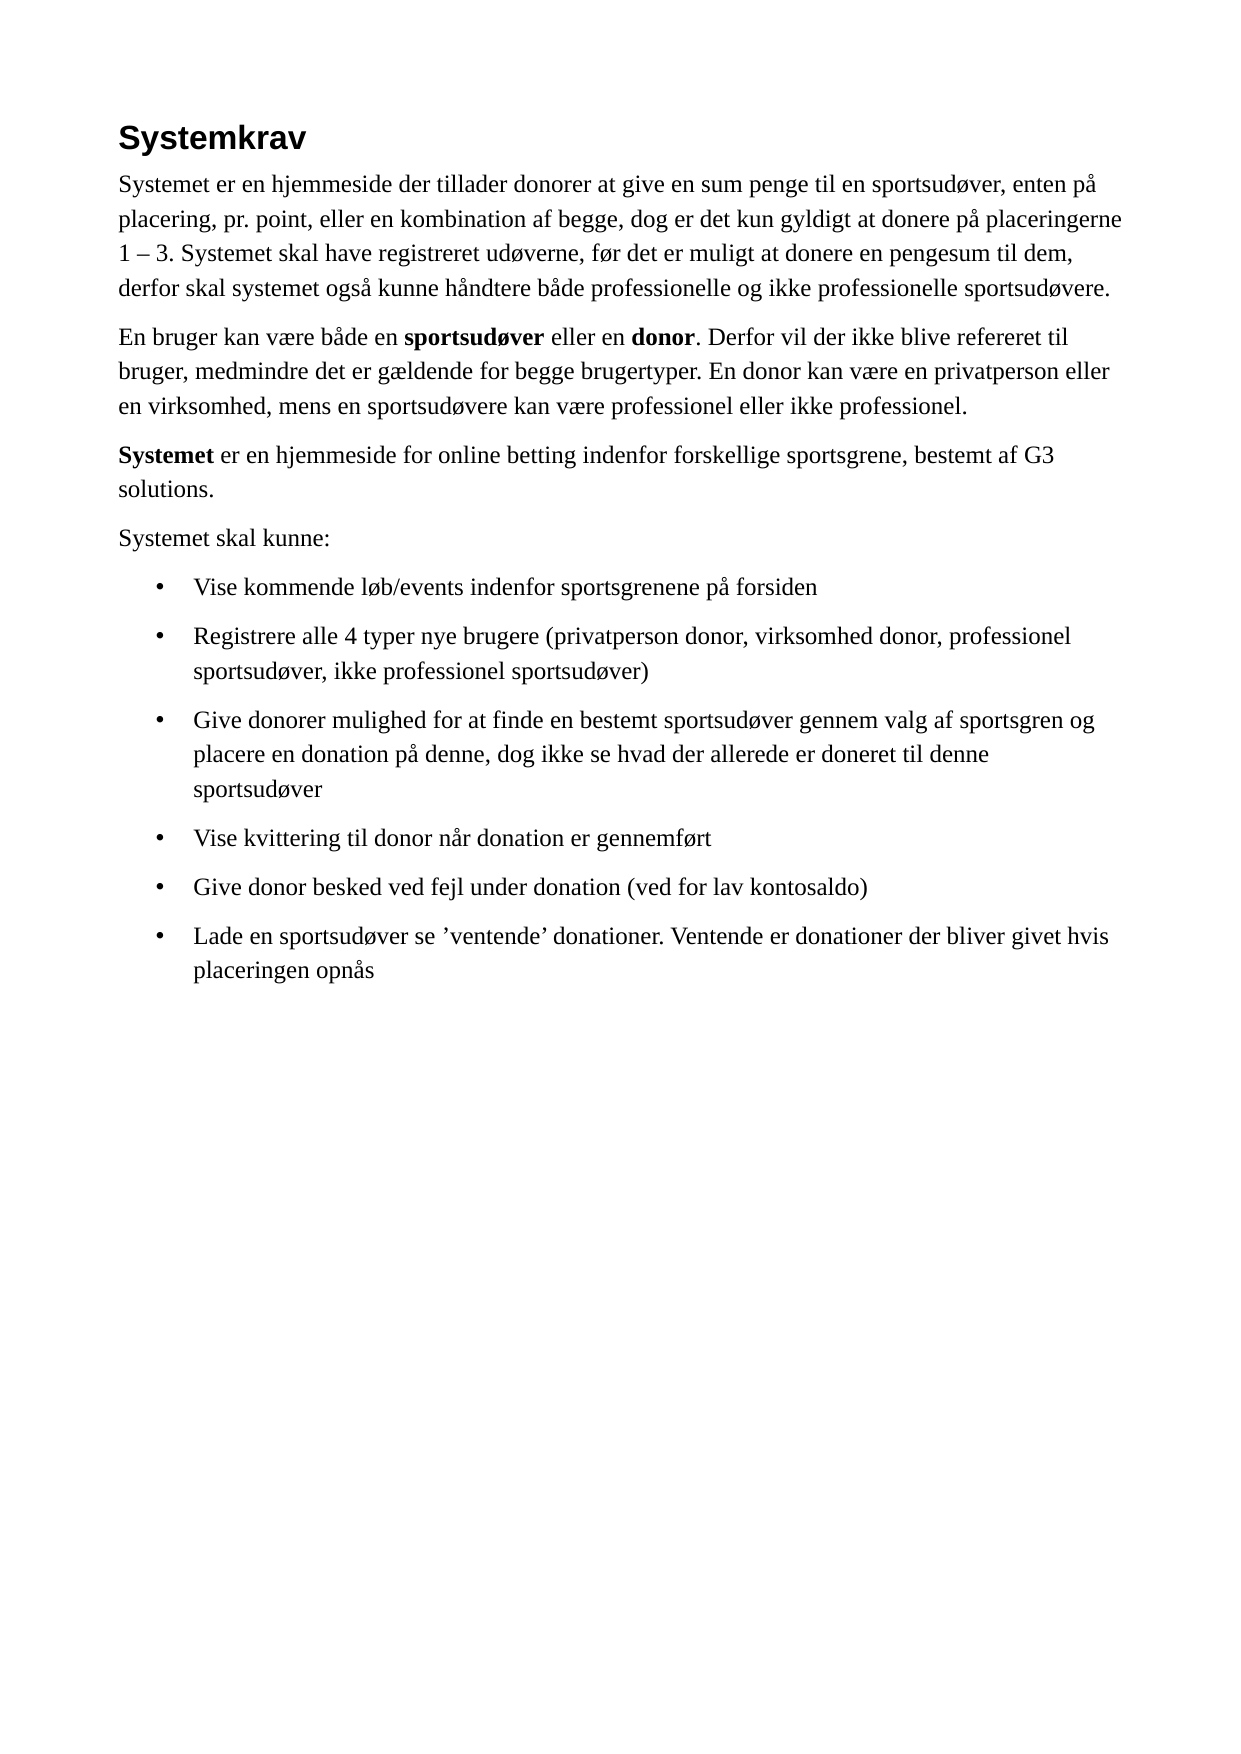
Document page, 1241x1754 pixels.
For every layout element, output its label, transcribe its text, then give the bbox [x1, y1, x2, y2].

list Registrere alle 4 typer nye brugere (privatperson donor, virksomhed donor, professionel sportsudøver, ikke professionel sportsudøver) [156, 621, 1122, 685]
list Give donor besked ved fejl under donation (ved for lav kontosaldo) [156, 872, 1122, 901]
text Systemet er en hjemmeside for online betting indenfor forskellige sportsgrene, bestemt af G3 solutions. [118, 440, 1122, 503]
text Systemet er en hjemmeside der tillader donorer at give en sum penge til en sportsudøver, enten på placering, pr. point, eller en kombination af begge, dog er det kun gyldigt at donere på placeringerne 1 – 3. Systemet skal have registreret udøverne, før det er muligt at donere en pengesum til dem, derfor skal systemet også kunne håndtere både professionelle og ikke professionelle sportsudøvere. [118, 169, 1122, 301]
list Vise kommende løb/events indenfor sportsgrenene på forsiden [156, 572, 1122, 601]
subtitle Systemkrav [118, 118, 1122, 157]
list Lade en sportsudøver se ’ventende’ donationer. Ventende er donationer der bliver givet hvis placeringen opnås [156, 921, 1122, 984]
text En bruger kan være både en sportsudøver eller en donor. Derfor vil der ikke blive refereret til bruger, medmindre det er gældende for begge brugertyper. En donor kan være en privatperson eller en virksomhed, mens en sportsudøvere kan være professionel eller ikke professionel. [118, 322, 1122, 419]
list Give donorer mulighed for at finde en bestemt sportsudøver gennem valg af sportsgren og placere en donation på denne, dog ikke se hvad der allerede er doneret til denne sportsudøver [156, 705, 1122, 803]
text Systemet skal kunne: [118, 523, 1122, 552]
list Vise kvittering til donor når donation er gennemført [156, 823, 1122, 852]
